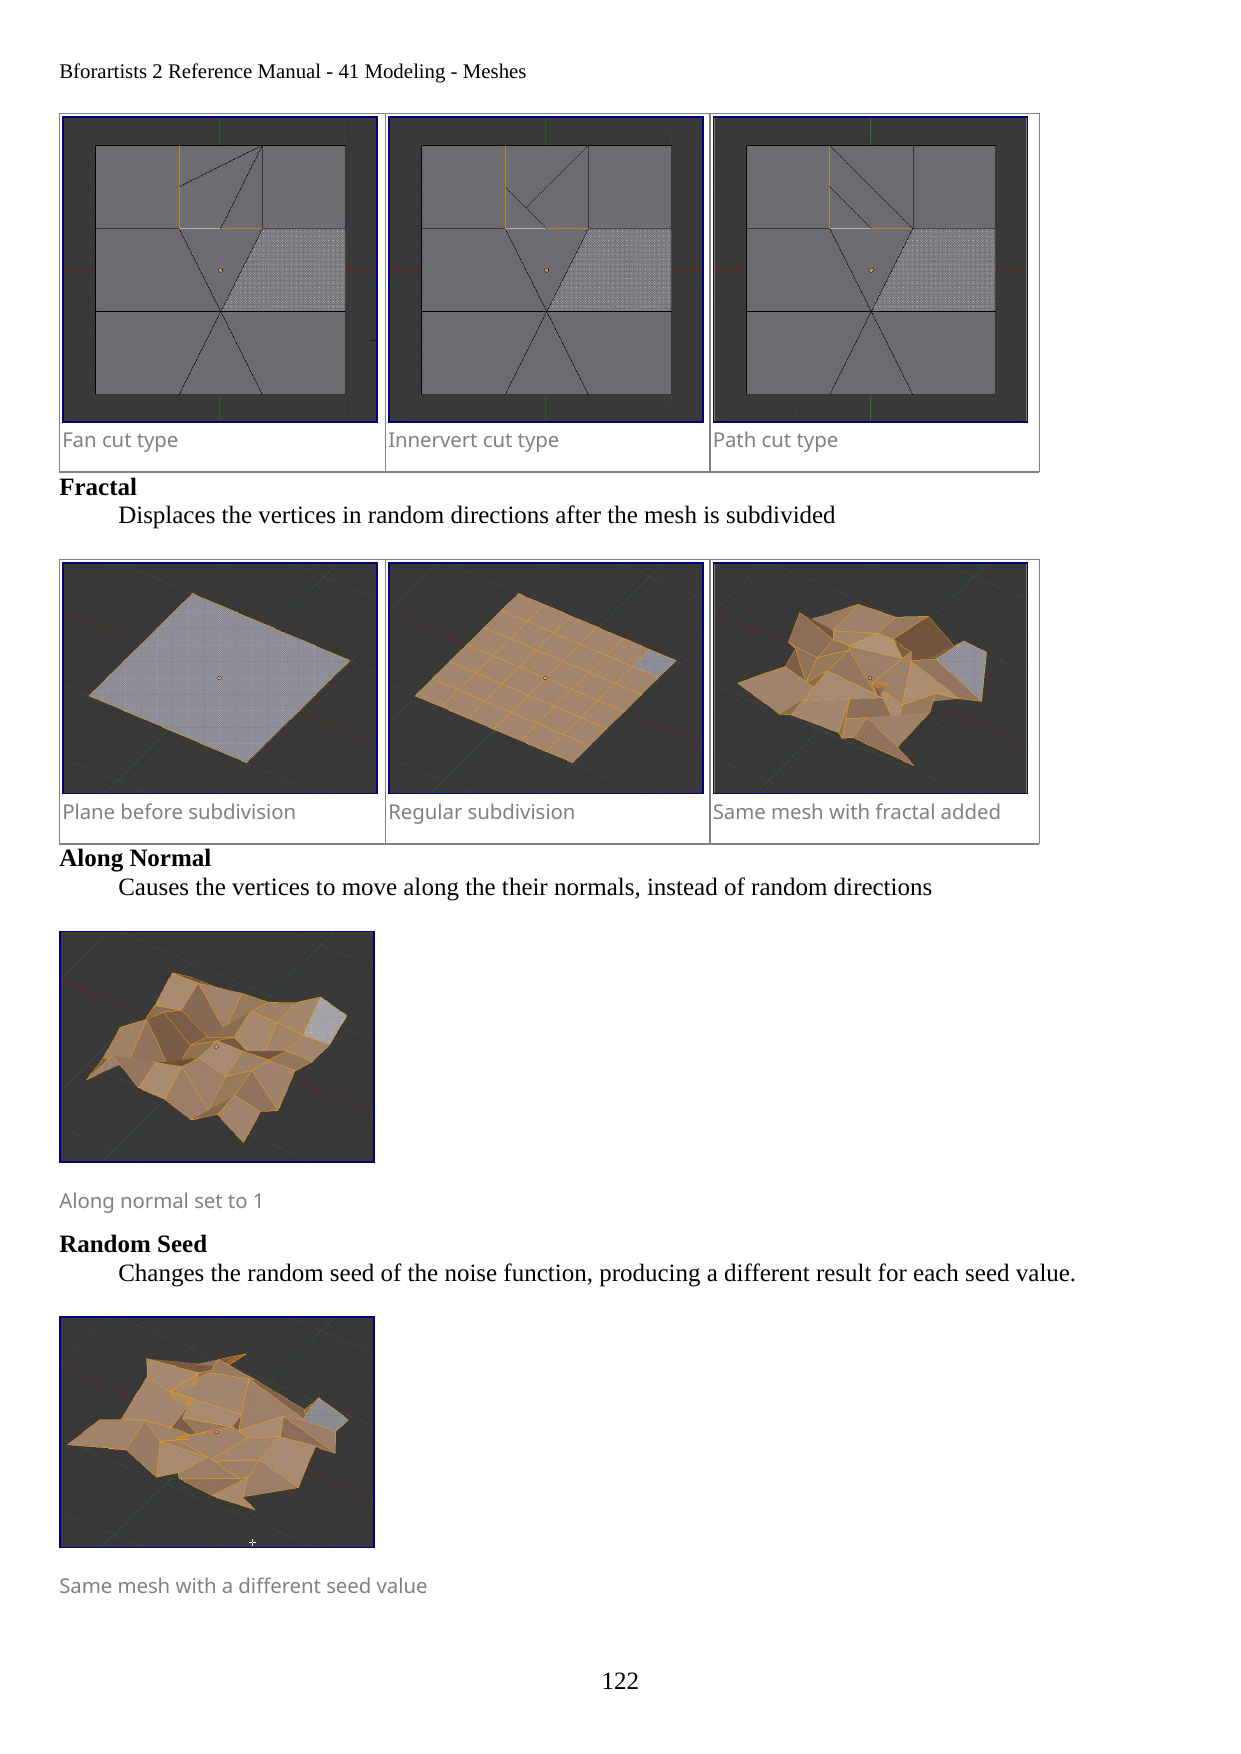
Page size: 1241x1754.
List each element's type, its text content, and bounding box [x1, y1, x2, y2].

table_header Path cut type [711, 114, 1039, 471]
picture [714, 564, 1027, 793]
list Causes the vertices to move along the their normals, instead of random directions [118, 872, 1181, 901]
text Same mesh with a different seed value [59, 1568, 1181, 1600]
picture [64, 118, 376, 421]
table_header Innervert cut type [386, 114, 709, 471]
table_header Fan cut type [60, 114, 385, 471]
picture [61, 932, 373, 1161]
picture [64, 564, 376, 793]
list Displaces the vertices in random directions after the mesh is subdivided [118, 501, 1181, 529]
picture [390, 118, 702, 421]
list Changes the random seed of the noise function, producing a different result for each seed value. [118, 1258, 1181, 1286]
picture [714, 118, 1027, 421]
subtitle Random Seed [59, 1229, 1181, 1258]
table_header Regular subdivision [386, 560, 709, 843]
subtitle Along Normal [59, 843, 1181, 872]
table_header Same mesh with fractal added [711, 560, 1039, 843]
text Along normal set to 1 [59, 1183, 1181, 1214]
picture [390, 564, 702, 793]
table_header Plane before subdivision [60, 560, 385, 843]
picture [61, 1318, 373, 1547]
subtitle Fractal [59, 472, 1181, 501]
